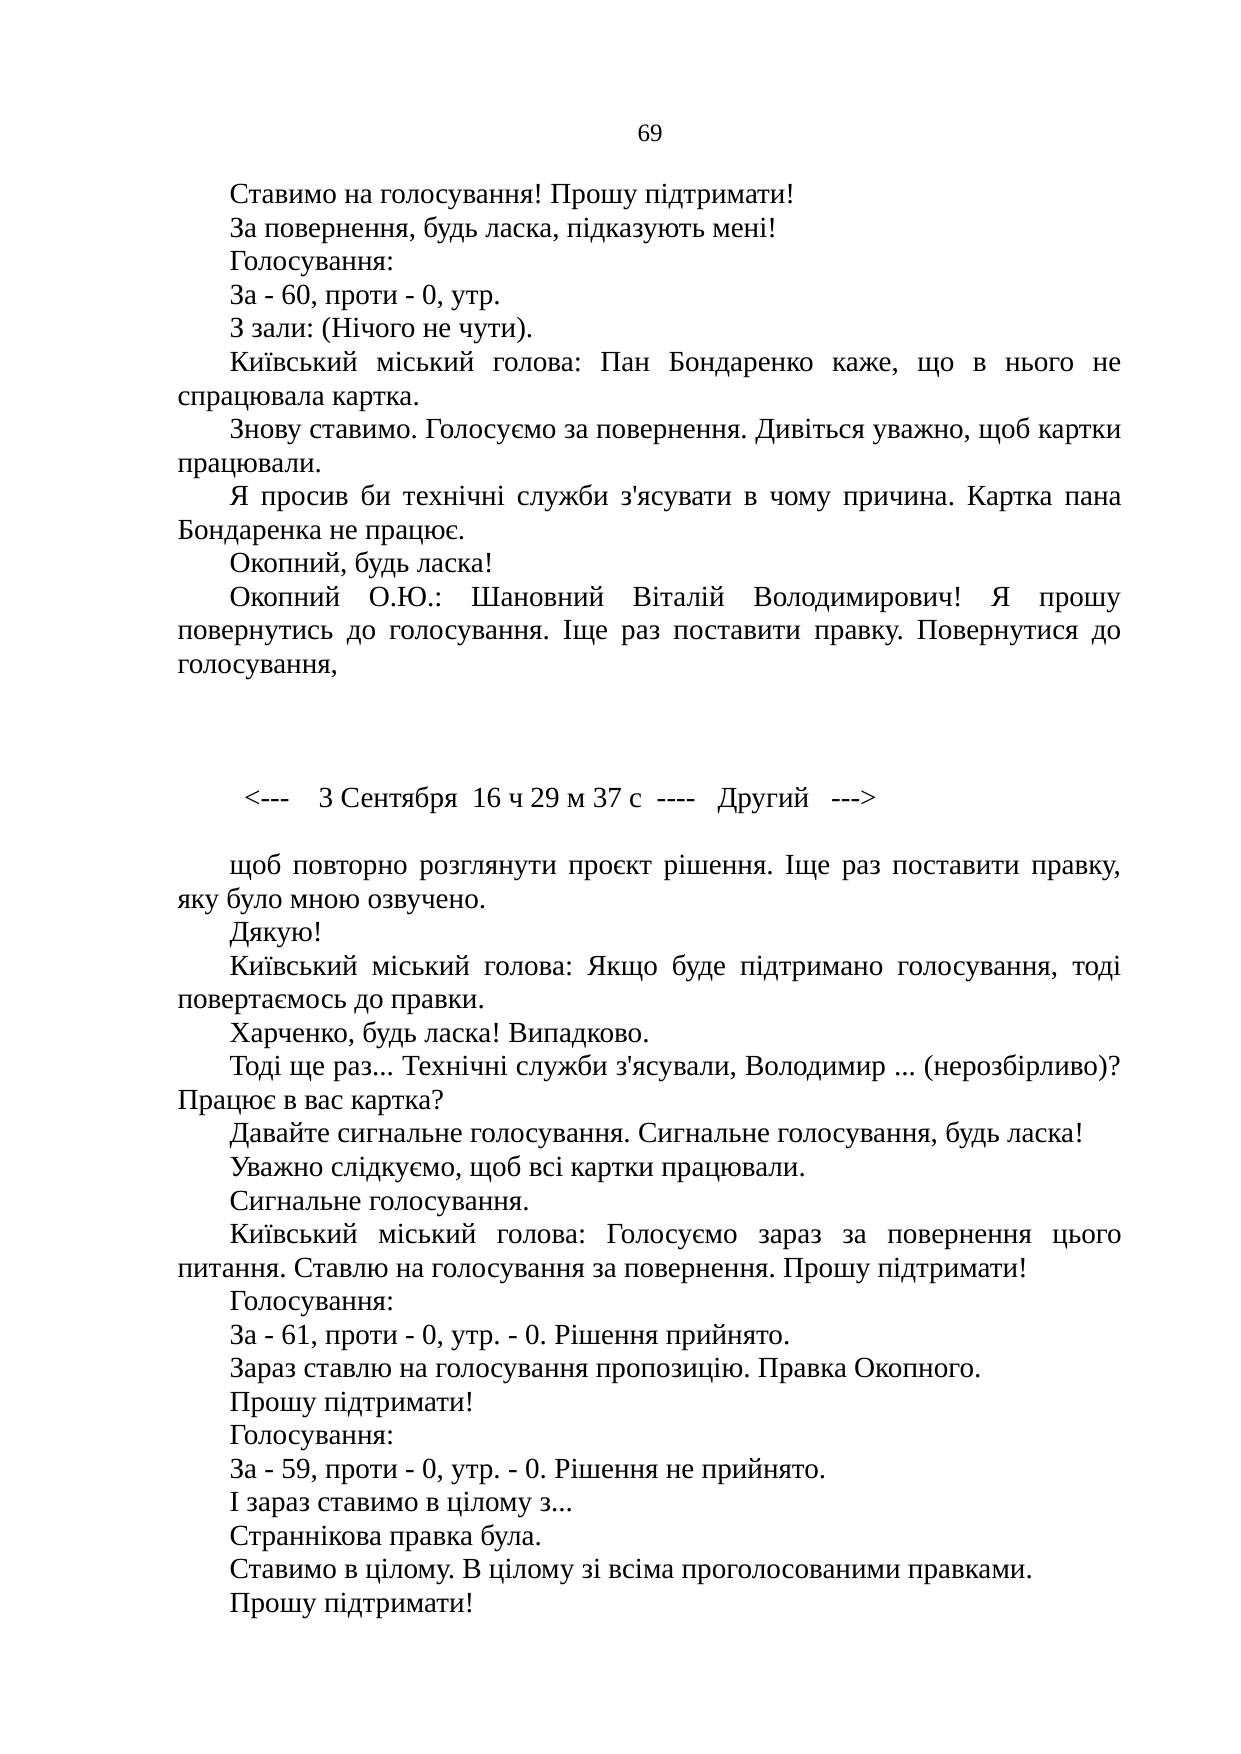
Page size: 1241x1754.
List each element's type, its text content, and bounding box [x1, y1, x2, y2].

text Ставимо в цілому. В цілому зі всіма проголосованими правками. [177, 1552, 1122, 1585]
text З зали: (Нічого не чути). [177, 311, 1122, 344]
text Голосування: [177, 1417, 1122, 1451]
text Я просив би технічні служби з'ясувати в чому причина. Картка пана Бондаренка не працює. [177, 478, 1122, 545]
text Зараз ставлю на голосування пропозицію. Правка Окопного. [177, 1350, 1122, 1384]
text Харченко, будь ласка! Випадково. [177, 1015, 1122, 1048]
text <--- 3 Сентября 16 ч 29 м 37 с ---- Другий ---> [177, 780, 1122, 814]
text Дякую! [177, 914, 1122, 948]
text Тоді ще раз... Технічні служби з'ясували, Володимир ... (нерозбірливо)? Працює в вас картка? [177, 1048, 1122, 1116]
text І зараз ставимо в цілому з... [177, 1484, 1122, 1518]
text Страннікова правка була. [177, 1518, 1122, 1552]
text Давайте сигнальне голосування. Сигнальне голосування, будь ласка! [177, 1116, 1122, 1149]
text За повернення, будь ласка, підказують мені! [177, 210, 1122, 243]
text Київський міський голова: Голосуємо зараз за повернення цього питання. Ставлю на голосування за повернення. Прошу підтримати! [177, 1216, 1122, 1283]
text Київський міський голова: Пан Бондаренко каже, що в нього не спрацювала картка. [177, 344, 1122, 411]
text Голосування: [177, 243, 1122, 277]
text За - 60, проти - 0, утр. [177, 277, 1122, 311]
text Ставимо на голосування! Прошу підтримати! [177, 176, 1122, 210]
text Голосування: [177, 1283, 1122, 1317]
text Уважно слідкуємо, щоб всі картки працювали. [177, 1149, 1122, 1183]
text За - 61, проти - 0, утр. - 0. Рішення прийнято. [177, 1317, 1122, 1350]
text Окопний, будь ласка! [177, 545, 1122, 579]
text За - 59, проти - 0, утр. - 0. Рішення не прийнято. [177, 1451, 1122, 1484]
text Прошу підтримати! [177, 1585, 1122, 1619]
text Київський міський голова: Якщо буде підтримано голосування, тоді повертаємось до правки. [177, 948, 1122, 1015]
text Прошу підтримати! [177, 1384, 1122, 1417]
text щоб повторно розглянути проєкт рішення. Іще раз поставити правку, яку було мною озвучено. [177, 847, 1122, 914]
text Знову ставимо. Голосуємо за повернення. Дивіться уважно, щоб картки працювали. [177, 411, 1122, 478]
text Окопний О.Ю.: Шановний Віталій Володимирович! Я прошу повернутись до голосування. Іще раз поставити правку. Повернутися до голосування, [177, 579, 1122, 679]
text Сигнальне голосування. [177, 1183, 1122, 1216]
